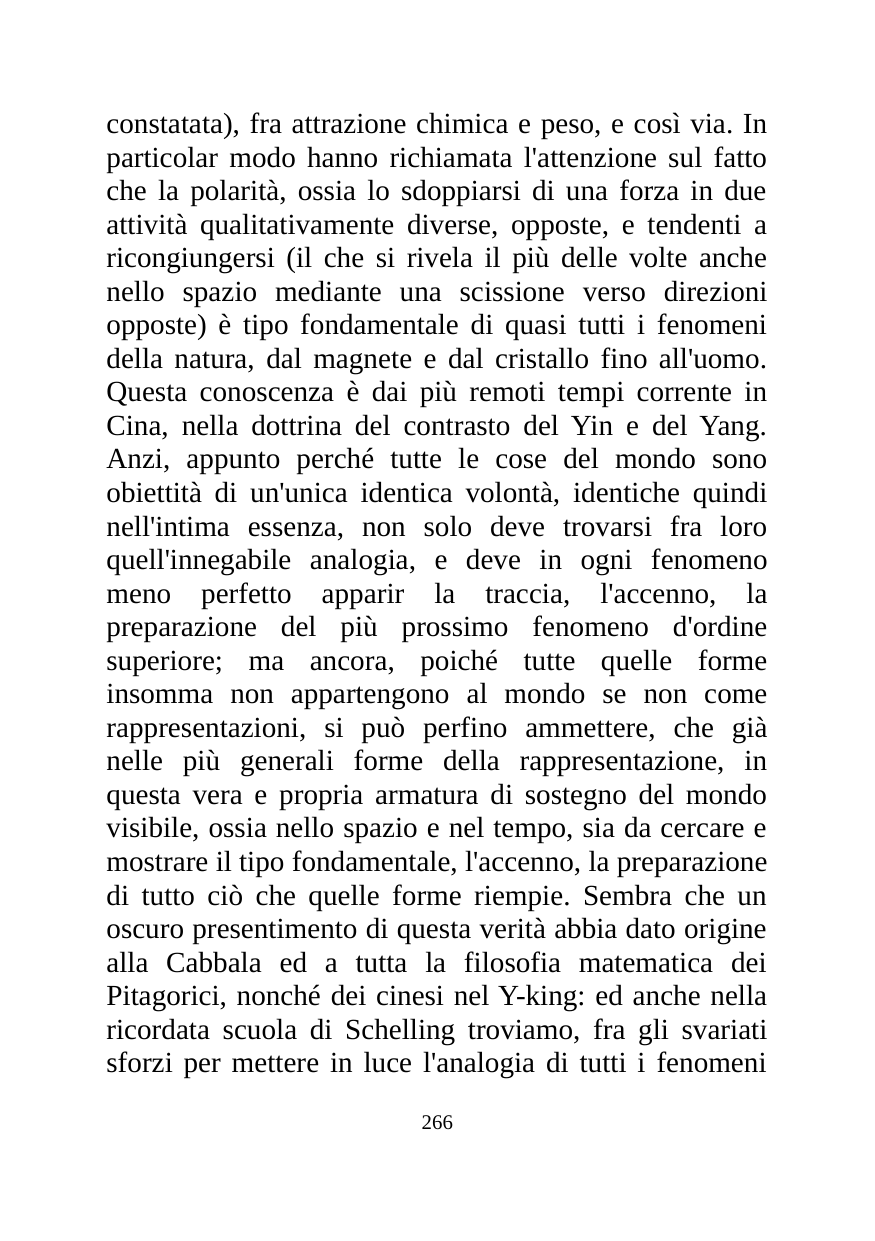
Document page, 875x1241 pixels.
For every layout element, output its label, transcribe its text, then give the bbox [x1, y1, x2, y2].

text constatata), fra attrazione chimica e peso, e così via. In particolar modo hanno richiamata l'attenzione sul fatto che la polarità, ossia lo sdoppiarsi di una forza in due attività qualitativamente diverse, opposte, e tendenti a ricongiungersi (il che si rivela il più delle volte anche nello spazio mediante una scissione verso direzioni opposte) è tipo fondamentale di quasi tutti i fenomeni della natura, dal magnete e dal cristallo fino all'uomo. Questa conoscenza è dai più remoti tempi corrente in Cina, nella dottrina del contrasto del Yin e del Yang. Anzi, appunto perché tutte le cose del mondo sono obiettità di un'unica identica volontà, identiche quindi nell'intima essenza, non solo deve trovarsi fra loro quell'innegabile analogia, e deve in ogni fenomeno meno perfetto apparir la traccia, l'accenno, la preparazione del più prossimo fenomeno d'ordine superiore; ma ancora, poiché tutte quelle forme insomma non appartengono al mondo se non come rappresentazioni, si può perfino ammettere, che già nelle più generali forme della rappresentazione, in questa vera e propria armatura di sostegno del mondo visibile, ossia nello spazio e nel tempo, sia da cercare e mostrare il tipo fondamentale, l'accenno, la preparazione di tutto ciò che quelle forme riempie. Sembra che un oscuro presentimento di questa verità abbia dato origine alla Cabbala ed a tutta la filosofia matematica dei Pitagorici, nonché dei cinesi nel Y-king: ed anche nella ricordata scuola di Schelling troviamo, fra gli svariati sforzi per mettere in luce l'analogia di tutti i fenomeni [106, 106, 768, 1079]
